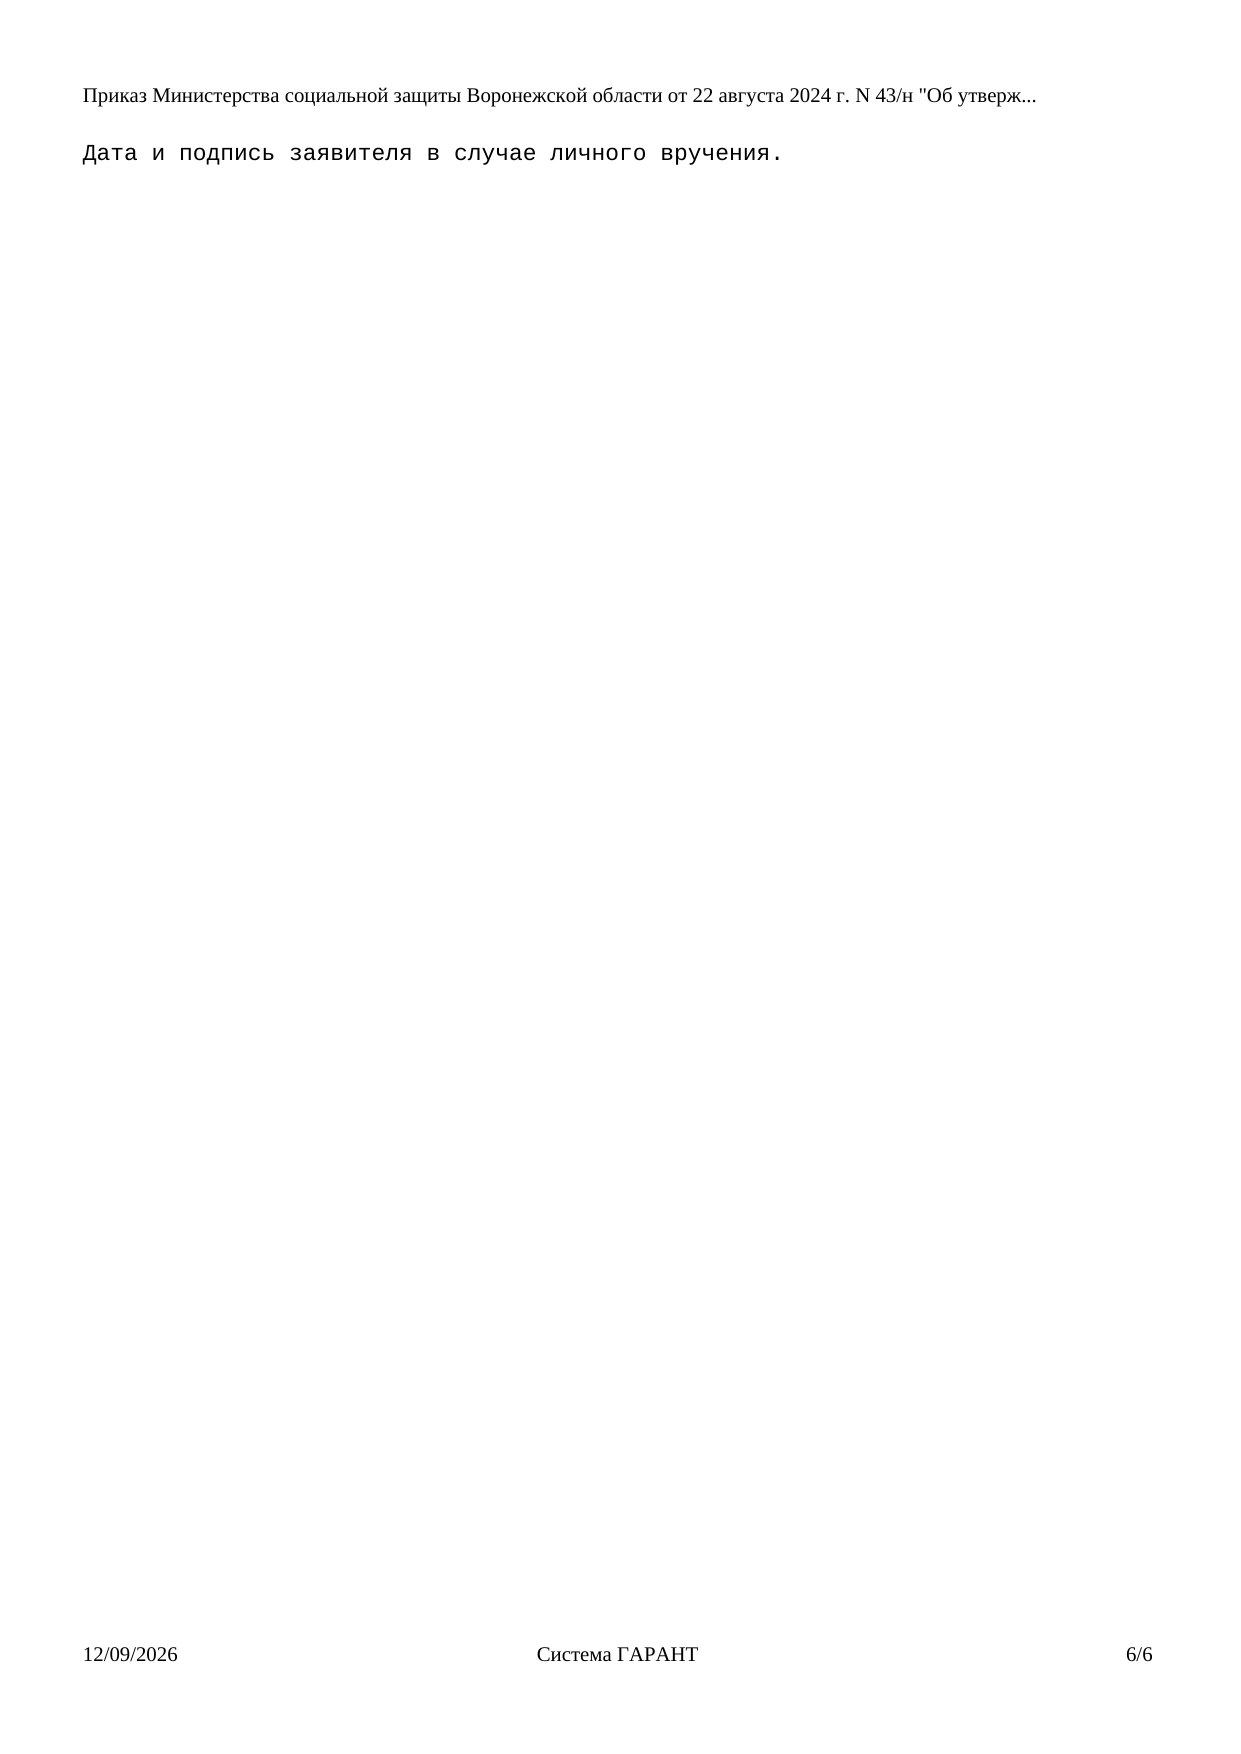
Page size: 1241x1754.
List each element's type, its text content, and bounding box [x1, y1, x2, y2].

text Дата и подпись заявителя в случае личного вручения. [83, 141, 1157, 167]
